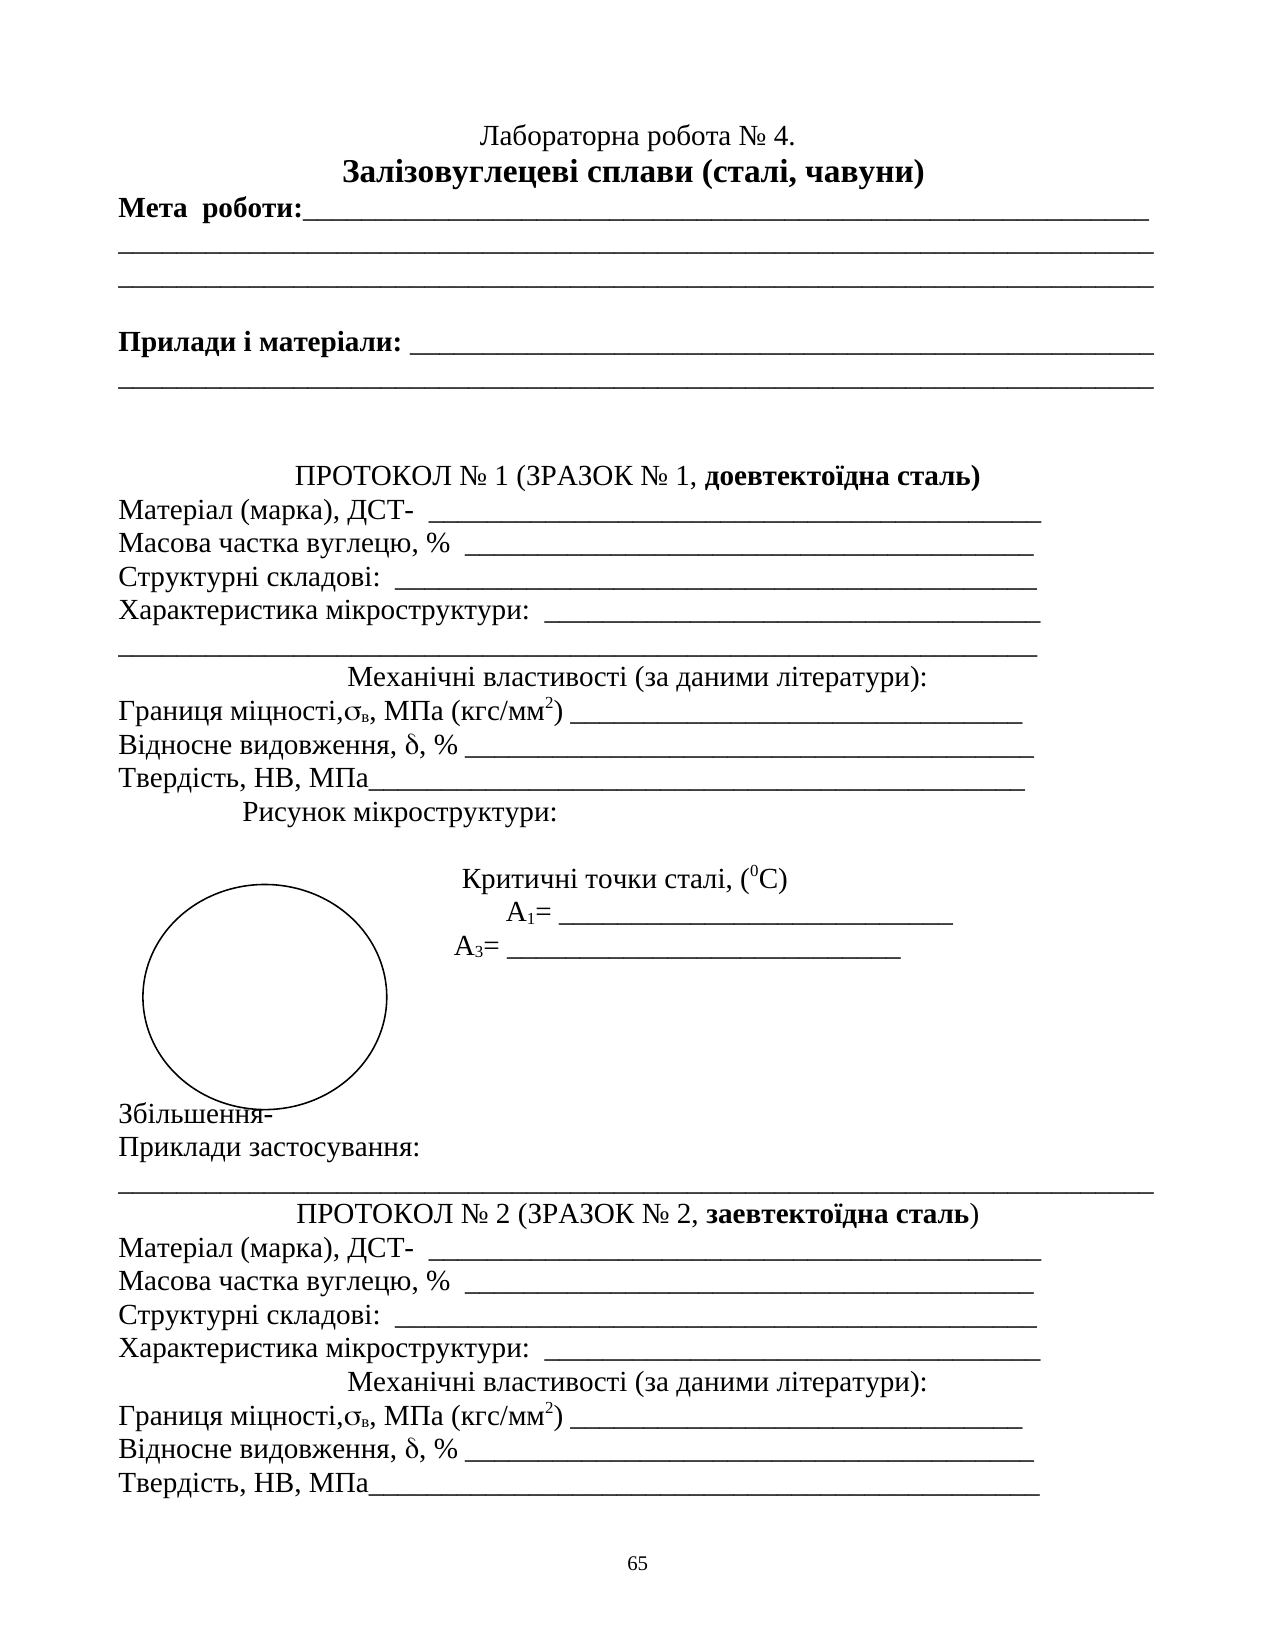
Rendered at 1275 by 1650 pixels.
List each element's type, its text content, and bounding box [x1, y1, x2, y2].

text Характеристика мікроструктури: __________________________________ [118, 592, 1157, 626]
text [118, 928, 166, 962]
text Лабораторна робота № 4. [118, 118, 1157, 152]
text А3= ___________________________ [363, 928, 1157, 962]
text Відносне видовження, , % _______________________________________ [118, 727, 1157, 760]
text Масова частка вуглецю, % _______________________________________ [118, 525, 1157, 559]
text Матеріал (марка), ДСТ- __________________________________________ [118, 492, 1157, 525]
text Твердість, НВ, МПа_____________________________________________ [118, 760, 1157, 794]
text _______________________________________________________________________ [118, 358, 1157, 391]
text _______________________________________________________________ [118, 626, 1157, 659]
text Критичні точки сталі, (0С) [118, 861, 1157, 894]
text Границя міцності,в, МПа (кгс/мм2) _______________________________ [118, 1398, 1157, 1431]
text Мета роботи:__________________________________________________________ ______________________________________________________________________________________________________________________________________________ [118, 190, 1157, 291]
text Механічні властивості (за даними літератури): [118, 1364, 1157, 1398]
text Приклади застосування: _______________________________________________________________________ [118, 1129, 1157, 1196]
text Твердість, НВ, МПа______________________________________________ [118, 1465, 1157, 1498]
text Прилади і матеріали: ___________________________________________________ [118, 324, 1157, 358]
text Матеріал (марка), ДСТ- __________________________________________ [118, 1230, 1157, 1263]
text Масова частка вуглецю, % _______________________________________ [118, 1263, 1157, 1297]
text Збільшення- [118, 1096, 1157, 1129]
text Границя міцності,в, МПа (кгс/мм2) _______________________________ [118, 693, 1157, 727]
text Характеристика мікроструктури: __________________________________ [118, 1331, 1157, 1364]
text ПРОТОКОЛ № 1 (ЗРАЗОК № 1, доевтектоїдна сталь) [118, 458, 1157, 492]
text Механічні властивості (за даними літератури): [118, 659, 1157, 693]
text Залізовуглецеві сплави (сталі, чавуни) [118, 152, 1157, 190]
text ПРОТОКОЛ № 2 (ЗРАЗОК № 2, заевтектоїдна сталь) [118, 1196, 1157, 1230]
text А1= ___________________________ [319, 894, 1157, 928]
text Структурні складові: ____________________________________________ [118, 1297, 1157, 1331]
text Рисунок мікроструктури: [118, 794, 1157, 827]
text Відносне видовження, , % _______________________________________ [118, 1431, 1157, 1465]
text Структурні складові: ____________________________________________ [118, 559, 1157, 592]
text [118, 894, 211, 928]
